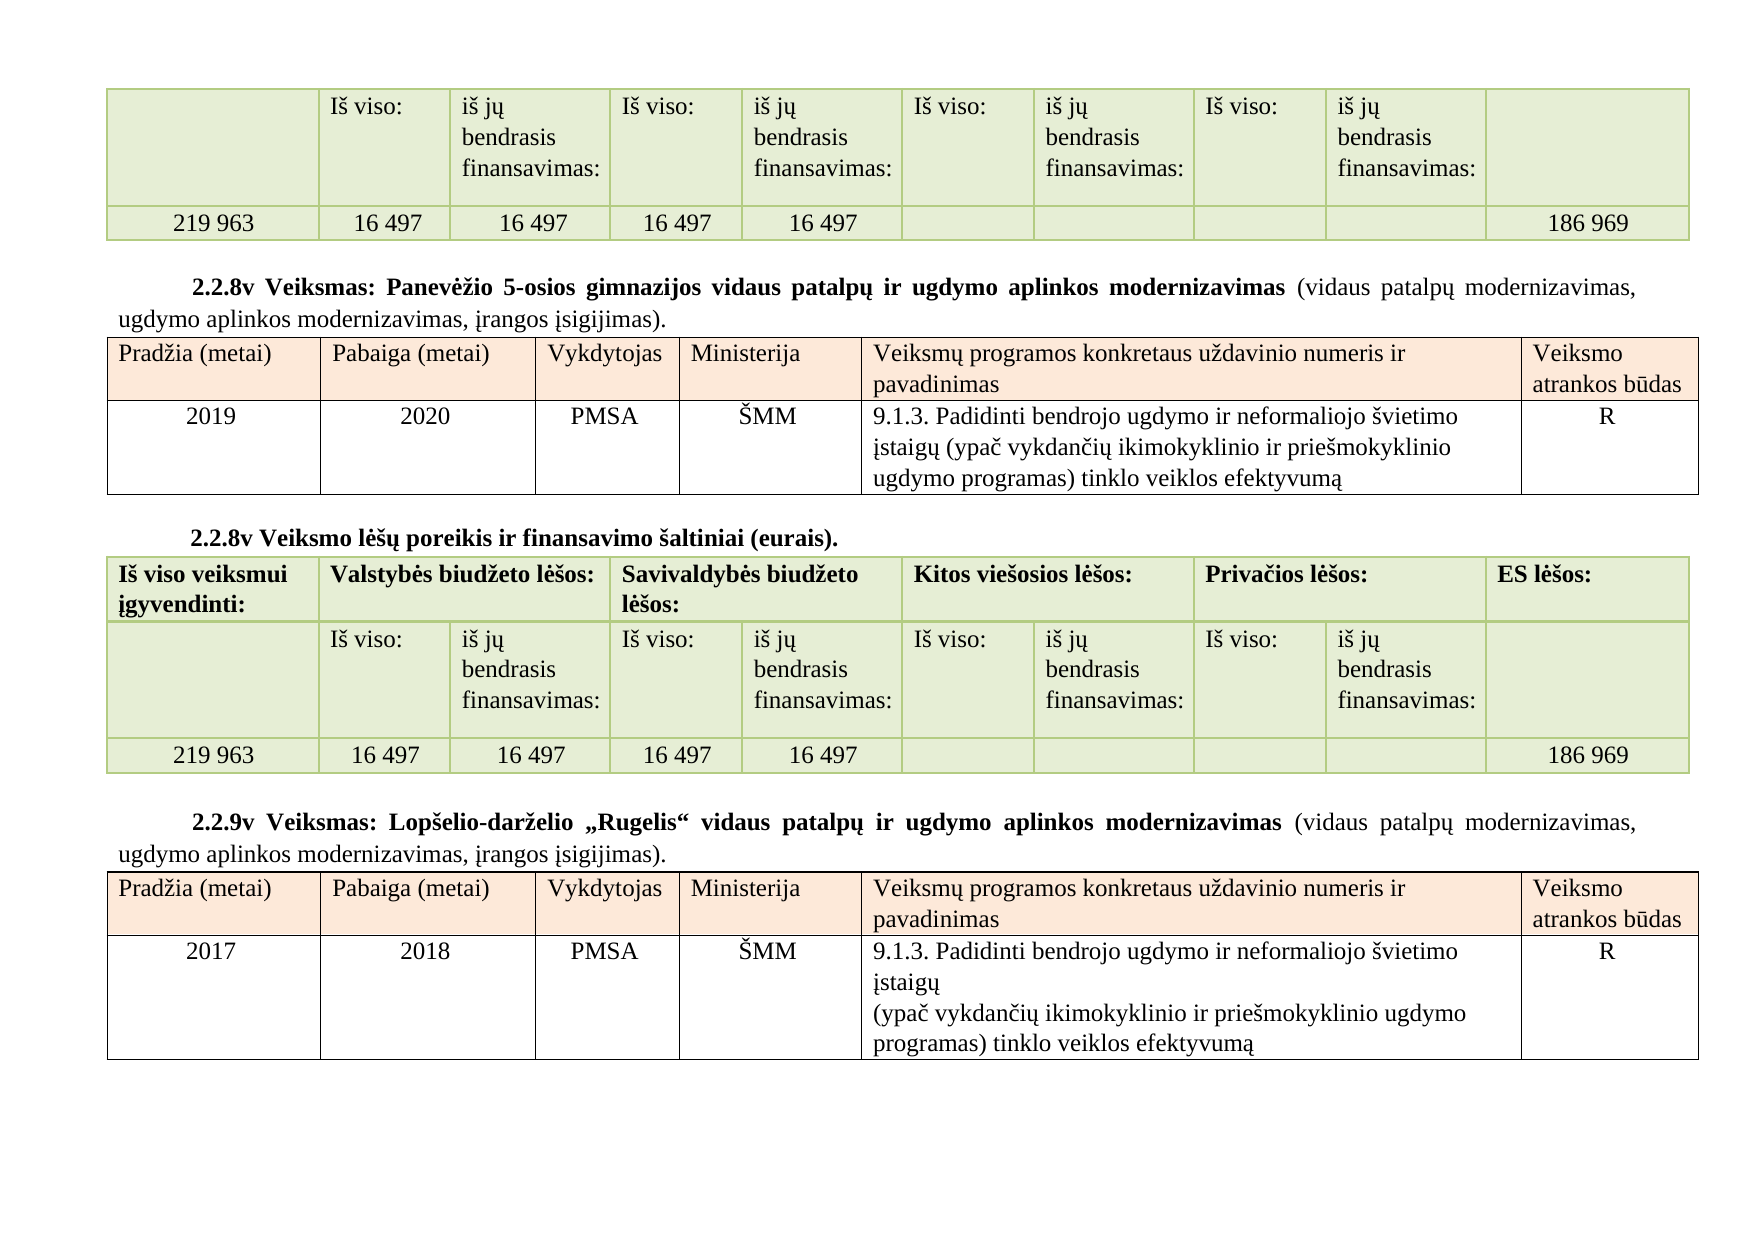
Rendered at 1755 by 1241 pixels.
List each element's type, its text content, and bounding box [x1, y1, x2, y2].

table_cell [1195, 739, 1325, 772]
table_cell 16 497 [611, 739, 741, 772]
table_header Savivaldybės biudžeto lėšos: [611, 558, 901, 620]
table_cell 9.1.3. Padidinti bendrojo ugdymo ir neformaliojo švietimo įstaigų (ypač vykdančių ikimokyklinio ir priešmokyklinio ugdymo programas) tinklo veiklos efektyvumą [862, 936, 1521, 1059]
table_cell iš jų bendrasis finansavimas: [1035, 90, 1193, 205]
table_cell 16 497 [451, 739, 609, 772]
table_cell 2020 [321, 401, 535, 493]
table_cell [1487, 90, 1688, 205]
table_cell iš jų bendrasis finansavimas: [743, 623, 901, 737]
table_cell Iš viso: [903, 623, 1033, 737]
table_header Iš viso veiksmui įgyvendinti: [108, 558, 318, 620]
table_cell [1195, 207, 1325, 239]
table_cell iš jų bendrasis finansavimas: [1035, 623, 1193, 737]
table_cell iš jų bendrasis finansavimas: [451, 90, 609, 205]
table_header Vykdytojas [536, 873, 679, 934]
table_header ES lėšos: [1487, 558, 1688, 620]
table_header Vykdytojas [536, 338, 679, 400]
table_cell [108, 623, 318, 737]
table_cell iš jų bendrasis finansavimas: [1327, 623, 1485, 737]
table_cell 16 497 [743, 739, 901, 772]
table_cell 186 969 [1487, 739, 1688, 772]
table_cell R [1522, 401, 1698, 493]
table_header Veiksmų programos konkretaus uždavinio numeris ir pavadinimas [862, 873, 1521, 934]
table_cell Iš viso: [320, 623, 449, 737]
table_header Ministerija [680, 873, 861, 934]
table_cell Iš viso: [611, 623, 741, 737]
table_cell Iš viso: [1195, 623, 1325, 737]
table_cell 16 497 [451, 207, 609, 239]
table_cell [1035, 207, 1193, 239]
table_cell [903, 207, 1033, 239]
table_cell Iš viso: [903, 90, 1033, 205]
table_cell 16 497 [320, 207, 449, 239]
table_cell iš jų bendrasis finansavimas: [1327, 90, 1485, 205]
table_header Veiksmo atrankos būdas [1522, 873, 1698, 934]
table_header Veiksmo atrankos būdas [1522, 338, 1698, 400]
table_cell [1487, 623, 1688, 737]
table_header Veiksmų programos konkretaus uždavinio numeris ir pavadinimas [862, 338, 1521, 400]
table_cell ŠMM [680, 401, 861, 493]
table_cell 16 497 [611, 207, 741, 239]
table_header Pabaiga (metai) [321, 873, 535, 934]
text 2.2.9v Veiksmas: Lopšelio-darželio „Rugelis“ vidaus patalpų ir ugdymo aplinkos modernizavimas (vidaus patalpų modernizavimas, ugdymo aplinkos modernizavimas, įrangos įsigijimas). [118, 807, 1636, 868]
table_cell [1035, 739, 1193, 772]
table_cell R [1522, 936, 1698, 1059]
table_cell iš jų bendrasis finansavimas: [743, 90, 901, 205]
table_cell 2017 [108, 936, 320, 1059]
table_cell [903, 739, 1033, 772]
table_cell 9.1.3. Padidinti bendrojo ugdymo ir neformaliojo švietimo įstaigų (ypač vykdančių ikimokyklinio ir priešmokyklinio ugdymo programas) tinklo veiklos efektyvumą [862, 401, 1521, 493]
table_header Pradžia (metai) [108, 338, 320, 400]
table_cell PMSA [536, 401, 679, 493]
table_header Privačios lėšos: [1195, 558, 1485, 620]
text 2.2.8v Veiksmo lėšų poreikis ir finansavimo šaltiniai (eurais). [190, 523, 1636, 552]
table_cell 2019 [108, 401, 320, 493]
table_cell iš jų bendrasis finansavimas: [451, 623, 609, 737]
table_cell 219 963 [108, 207, 318, 239]
table_header Ministerija [680, 338, 861, 400]
table_cell 16 497 [320, 739, 449, 772]
table_cell 2018 [321, 936, 535, 1059]
table_cell 186 969 [1487, 207, 1688, 239]
table_cell [1327, 207, 1485, 239]
table_cell Iš viso: [611, 90, 741, 205]
text 2.2.8v Veiksmas: Panevėžio 5-osios gimnazijos vidaus patalpų ir ugdymo aplinkos modernizavimas (vidaus patalpų modernizavimas, ugdymo aplinkos modernizavimas, įrangos įsigijimas). [118, 272, 1636, 333]
table_cell Iš viso: [1195, 90, 1325, 205]
table_header Kitos viešosios lėšos: [903, 558, 1193, 620]
table_cell [108, 90, 318, 205]
table_header Valstybės biudžeto lėšos: [320, 558, 609, 620]
table_cell ŠMM [680, 936, 861, 1059]
table_header Pabaiga (metai) [321, 338, 535, 400]
table_cell 219 963 [108, 739, 318, 772]
table_cell PMSA [536, 936, 679, 1059]
table_cell 16 497 [743, 207, 901, 239]
table_header Pradžia (metai) [108, 873, 320, 934]
table_cell [1327, 739, 1485, 772]
table_cell Iš viso: [320, 90, 449, 205]
